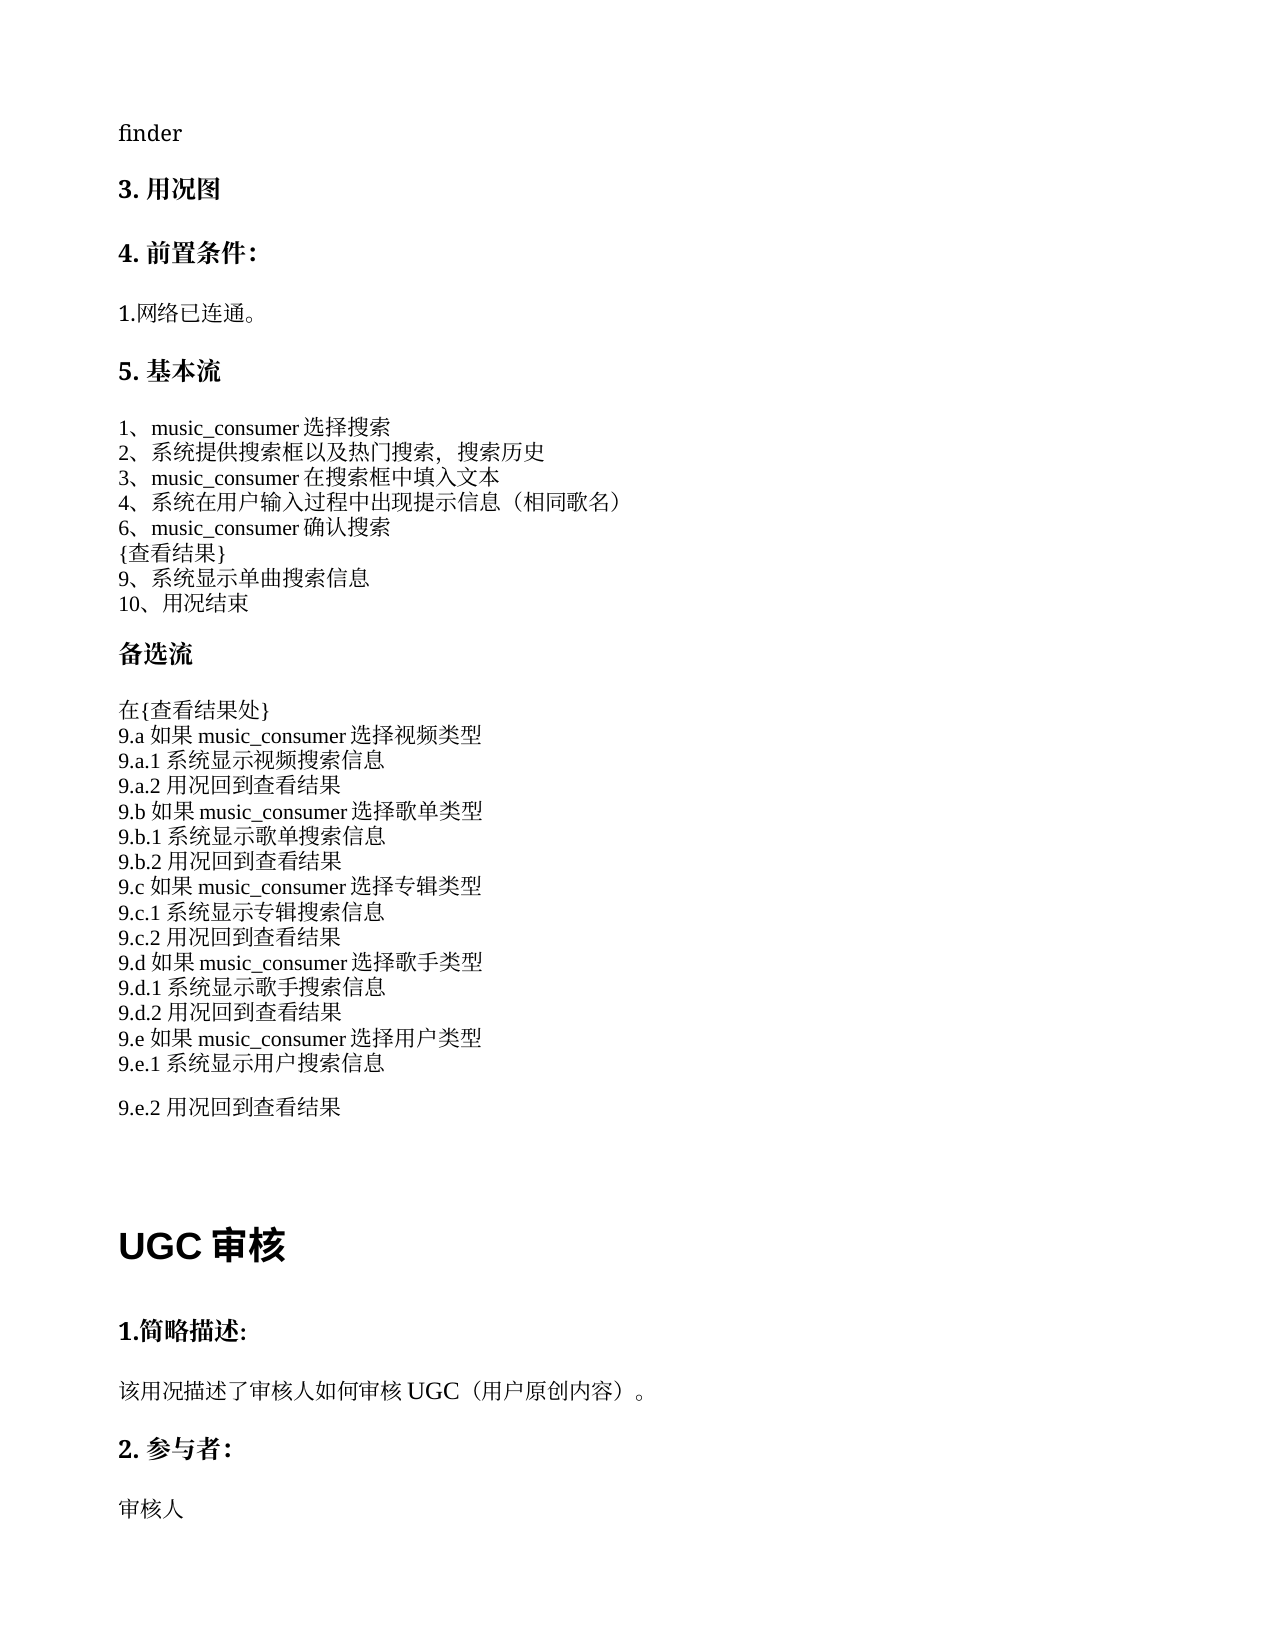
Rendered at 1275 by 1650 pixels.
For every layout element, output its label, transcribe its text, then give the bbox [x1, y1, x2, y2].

text 4. 前置条件： [118, 233, 1157, 269]
text 4、系统在用户输入过程中出现提示信息（相同歌名） [118, 490, 1157, 515]
text 在{查看结果处} [118, 698, 1157, 723]
text 9.e.2 用况回到查看结果 [118, 1095, 1157, 1120]
text 9.c.1 系统显示专辑搜索信息 [118, 899, 1157, 925]
text {查看结果} [118, 541, 1157, 566]
text 5. 基本流 [118, 351, 1157, 387]
text 3、music_consumer在搜索框中填入文本 [118, 465, 1157, 490]
text 9.e.1 系统显示用户搜索信息 [118, 1051, 1157, 1076]
text 1.网络已连通。 [118, 296, 1157, 328]
text 9.a.1 系统显示视频搜索信息 [118, 748, 1157, 773]
text 9.c 如果music_consumer选择专辑类型 [118, 874, 1157, 899]
text 9.a 如果music_consumer选择视频类型 [118, 723, 1157, 748]
text 1、music_consumer选择搜索 [118, 414, 1157, 440]
text 6、music_consumer确认搜索 [118, 515, 1157, 541]
text 9、系统显示单曲搜索信息 [118, 566, 1157, 591]
text 9.a.2 用况回到查看结果 [118, 773, 1157, 799]
text 2、系统提供搜索框以及热门搜索，搜索历史 [118, 440, 1157, 465]
text 9.d.1 系统显示歌手搜索信息 [118, 975, 1157, 1000]
text 该用况描述了审核人如何审核UGC（用户原创内容）。 [118, 1374, 1157, 1406]
text finder [118, 118, 1157, 148]
text 9.b.2 用况回到查看结果 [118, 849, 1157, 874]
text 2. 参与者： [118, 1429, 1157, 1465]
text 3. 用况图 [118, 170, 1157, 206]
text 1.简略描述: [118, 1311, 1157, 1347]
text 9.b 如果music_consumer选择歌单类型 [118, 799, 1157, 824]
text 10、用况结束 [118, 591, 1157, 616]
text 9.b.1 系统显示歌单搜索信息 [118, 824, 1157, 849]
text 审核人 [118, 1492, 1157, 1524]
text 9.e 如果music_consumer选择用户类型 [118, 1026, 1157, 1051]
text 9.c.2 用况回到查看结果 [118, 925, 1157, 950]
text UGC审核 [118, 1215, 1157, 1270]
text 9.d 如果music_consumer选择歌手类型 [118, 950, 1157, 975]
text 9.d.2 用况回到查看结果 [118, 1000, 1157, 1026]
text 备选流 [118, 635, 1157, 671]
